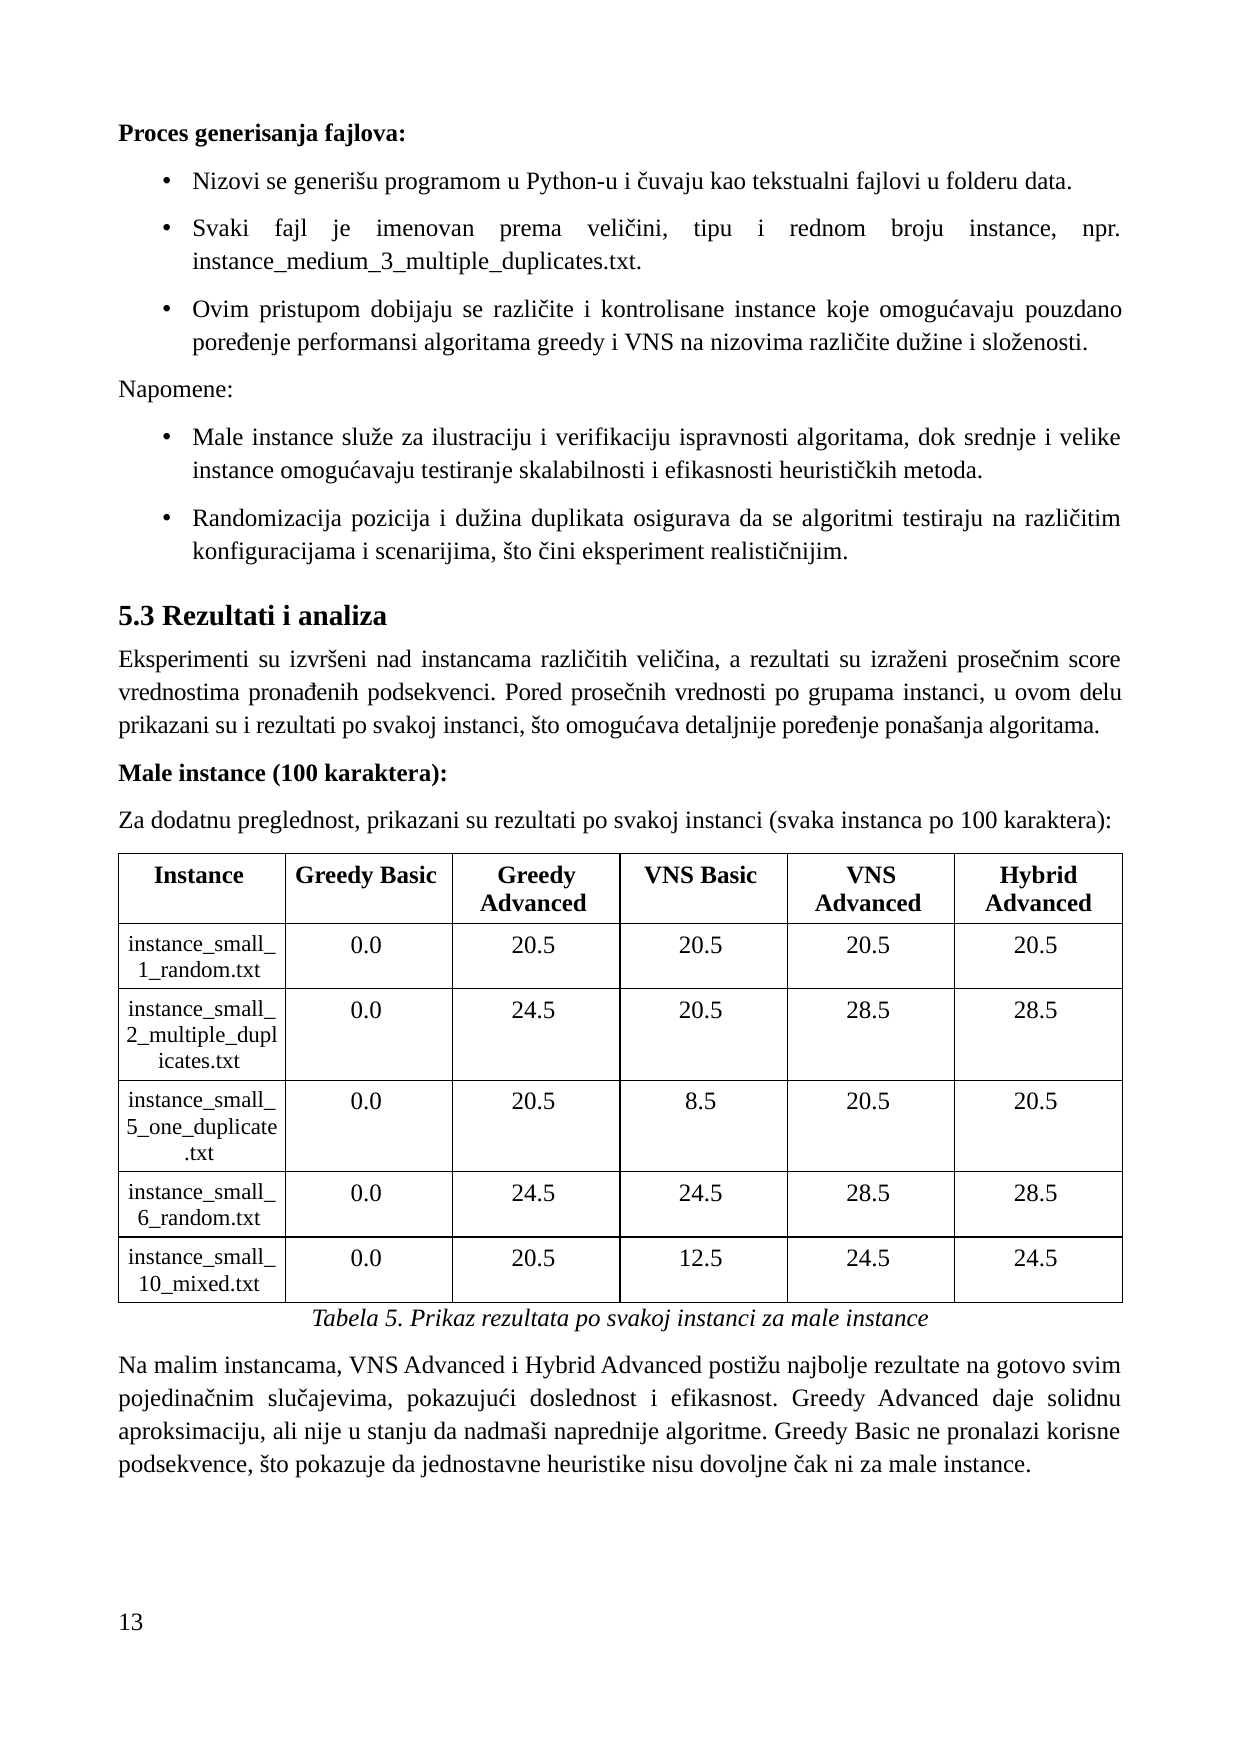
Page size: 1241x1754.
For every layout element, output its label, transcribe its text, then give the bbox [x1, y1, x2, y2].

table_cell 20.5 [955, 924, 1122, 988]
table_cell 20.5 [621, 989, 787, 1080]
list Svaki fajl je imenovan prema veličini, tipu i rednom broju instance, npr. instance_medium_3_multiple_duplicates.txt. [162, 213, 1122, 275]
table_cell 24.5 [955, 1238, 1122, 1302]
table_header VNS Advanced [788, 854, 954, 923]
table_cell instance_small_6_random.txt [119, 1172, 285, 1236]
table_cell 20.5 [453, 1238, 619, 1302]
table_cell 0.0 [286, 1238, 452, 1302]
table_header VNS Basic [621, 854, 787, 923]
table_cell instance_small_2_multiple_duplicates.txt [119, 989, 285, 1080]
table_cell 24.5 [453, 1172, 619, 1236]
text Napomene: [118, 374, 1122, 403]
table_header Greedy Basic [286, 854, 452, 923]
table_cell 24.5 [788, 1238, 954, 1302]
table_cell instance_small_10_mixed.txt [119, 1238, 285, 1302]
list Ovim pristupom dobijaju se različite i kontrolisane instance koje omogućavaju pouzdano poređenje performansi algoritama greedy i VNS na nizovima različite dužine i složenosti. [162, 294, 1122, 356]
list Male instance služe za ilustraciju i verifikaciju ispravnosti algoritama, dok srednje i velike instance omogućavaju testiranje skalabilnosti i efikasnosti heurističkih metoda. [162, 422, 1122, 484]
table_header Hybrid Advanced [955, 854, 1122, 923]
table_cell 24.5 [453, 989, 619, 1080]
table_cell 20.5 [955, 1081, 1122, 1171]
text Za dodatnu preglednost, prikazani su rezultati po svakoj instanci (svaka instanca po 100 karaktera): [118, 805, 1122, 834]
table_cell 0.0 [286, 989, 452, 1080]
table_header Instance [119, 854, 285, 923]
table_cell 28.5 [955, 989, 1122, 1080]
table_cell 0.0 [286, 924, 452, 988]
text Male instance (100 karaktera): [118, 758, 1122, 786]
table_cell 0.0 [286, 1081, 452, 1171]
subtitle 5.3 Rezultati i analiza [118, 598, 1122, 632]
table_cell 8.5 [621, 1081, 787, 1171]
table_cell 28.5 [788, 989, 954, 1080]
text Na malim instancama, VNS Advanced i Hybrid Advanced postižu najbolje rezultate na gotovo svim pojedinačnim slučajevima, pokazujući doslednost i efikasnost. Greedy Advanced daje solidnu aproksimaciju, ali nije u stanju da nadmaši naprednije algoritme. Greedy Basic ne pronalazi korisne podsekvence, što pokazuje da jednostavne heuristike nisu dovoljne čak ni za male instance. [118, 1350, 1122, 1478]
table_cell 28.5 [955, 1172, 1122, 1236]
table_cell 20.5 [621, 924, 787, 988]
table_cell instance_small_1_random.txt [119, 924, 285, 988]
table_cell 12.5 [621, 1238, 787, 1302]
table_header Greedy Advanced [453, 854, 619, 923]
table_cell 0.0 [286, 1172, 452, 1236]
text Eksperimenti su izvršeni nad instancama različitih veličina, a rezultati su izraženi prosečnim score vrednostima pronađenih podsekvenci. Pored prosečnih vrednosti po grupama instanci, u ovom delu prikazani su i rezultati po svakoj instanci, što omogućava detaljnije poređenje ponašanja algoritama. [118, 644, 1122, 739]
text Tabela 5. Prikaz rezultata po svakoj instanci za male instance [118, 1303, 1122, 1331]
table_cell 20.5 [453, 1081, 619, 1171]
list Randomizacija pozicija i dužina duplikata osigurava da se algoritmi testiraju na različitim konfiguracijama i scenarijima, što čini eksperiment realističnijim. [162, 503, 1122, 564]
table_cell 20.5 [453, 924, 619, 988]
list Nizovi se generišu programom u Python-u i čuvaju kao tekstualni fajlovi u folderu data. [162, 166, 1122, 194]
table_cell instance_small_5_one_duplicate.txt [119, 1081, 285, 1171]
text Proces generisanja fajlova: [118, 118, 1122, 147]
table_cell 28.5 [788, 1172, 954, 1236]
table_cell 20.5 [788, 1081, 954, 1171]
table_cell 20.5 [788, 924, 954, 988]
table_cell 24.5 [621, 1172, 787, 1236]
